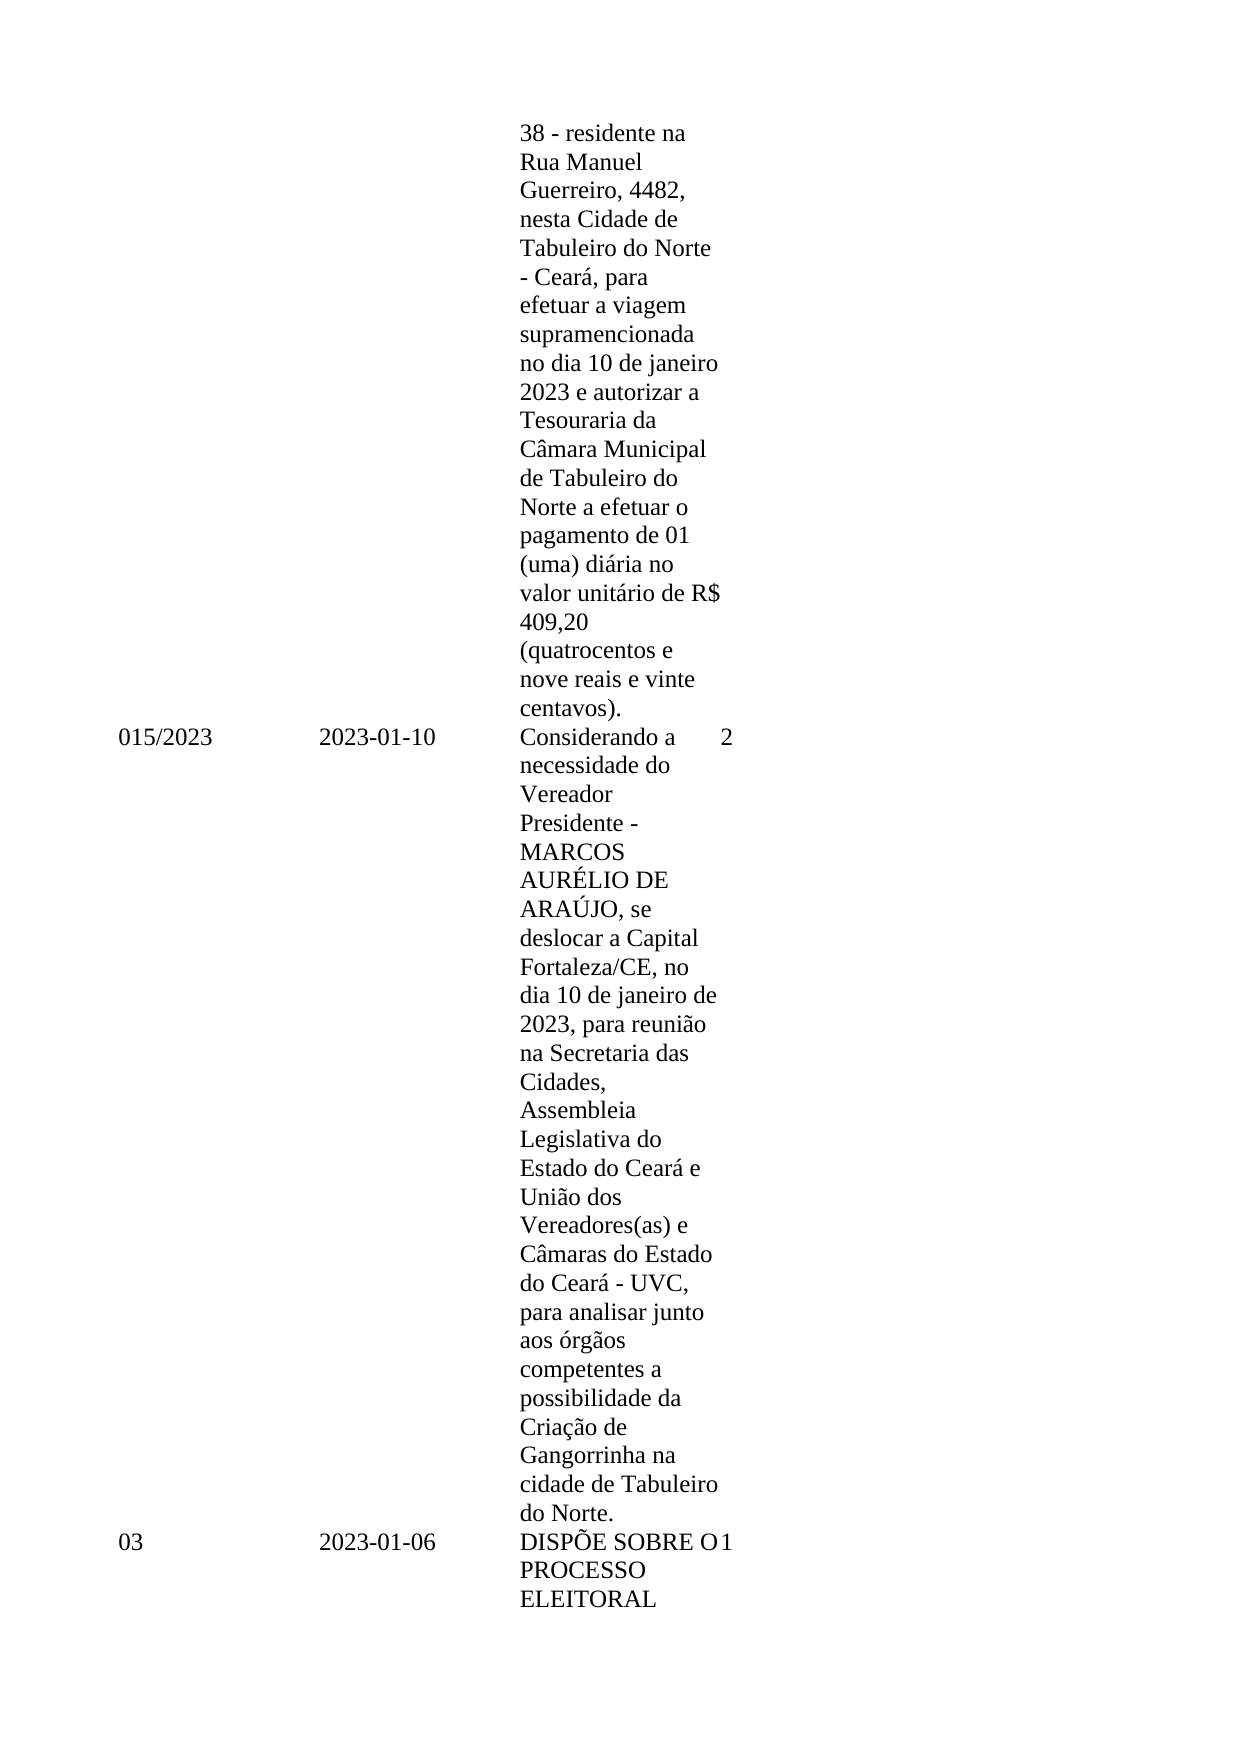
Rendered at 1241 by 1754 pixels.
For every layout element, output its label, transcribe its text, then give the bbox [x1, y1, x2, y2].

table_cell 38 - residente na Rua Manuel Guerreiro, 4482, nesta Cidade de Tabuleiro do Norte - Ceará, para efetuar a viagem supramencionada no dia 10 de janeiro 2023 e autorizar a Tesouraria da Câmara Municipal de Tabuleiro do Norte a efetuar o pagamento de 01 (uma) diária no valor unitário de R$ 409,20 (quatrocentos e nove reais e vinte centavos). [520, 118, 720, 722]
table_cell DISPÕE SOBRE O PROCESSO ELEITORAL [520, 1527, 720, 1613]
table_cell [319, 118, 519, 722]
table_cell 015/2023 [118, 722, 319, 1527]
table_cell 2023-01-06 [319, 1527, 519, 1613]
table_cell [921, 1527, 1122, 1613]
table_cell 2 [720, 722, 921, 1527]
table_cell [921, 118, 1122, 722]
table_cell 2023-01-10 [319, 722, 519, 1527]
table_cell 1 [720, 1527, 921, 1613]
table_cell Considerando a necessidade do Vereador Presidente - MARCOS AURÉLIO DE ARAÚJO, se deslocar a Capital Fortaleza/CE, no dia 10 de janeiro de 2023, para reunião na Secretaria das Cidades, Assembleia Legislativa do Estado do Ceará e União dos Vereadores(as) e Câmaras do Estado do Ceará - UVC, para analisar junto aos órgãos competentes a possibilidade da Criação de Gangorrinha na cidade de Tabuleiro do Norte. [520, 722, 720, 1527]
table_cell [118, 118, 319, 722]
table_cell [921, 722, 1122, 1527]
table_cell [720, 118, 921, 722]
table_cell 03 [118, 1527, 319, 1613]
